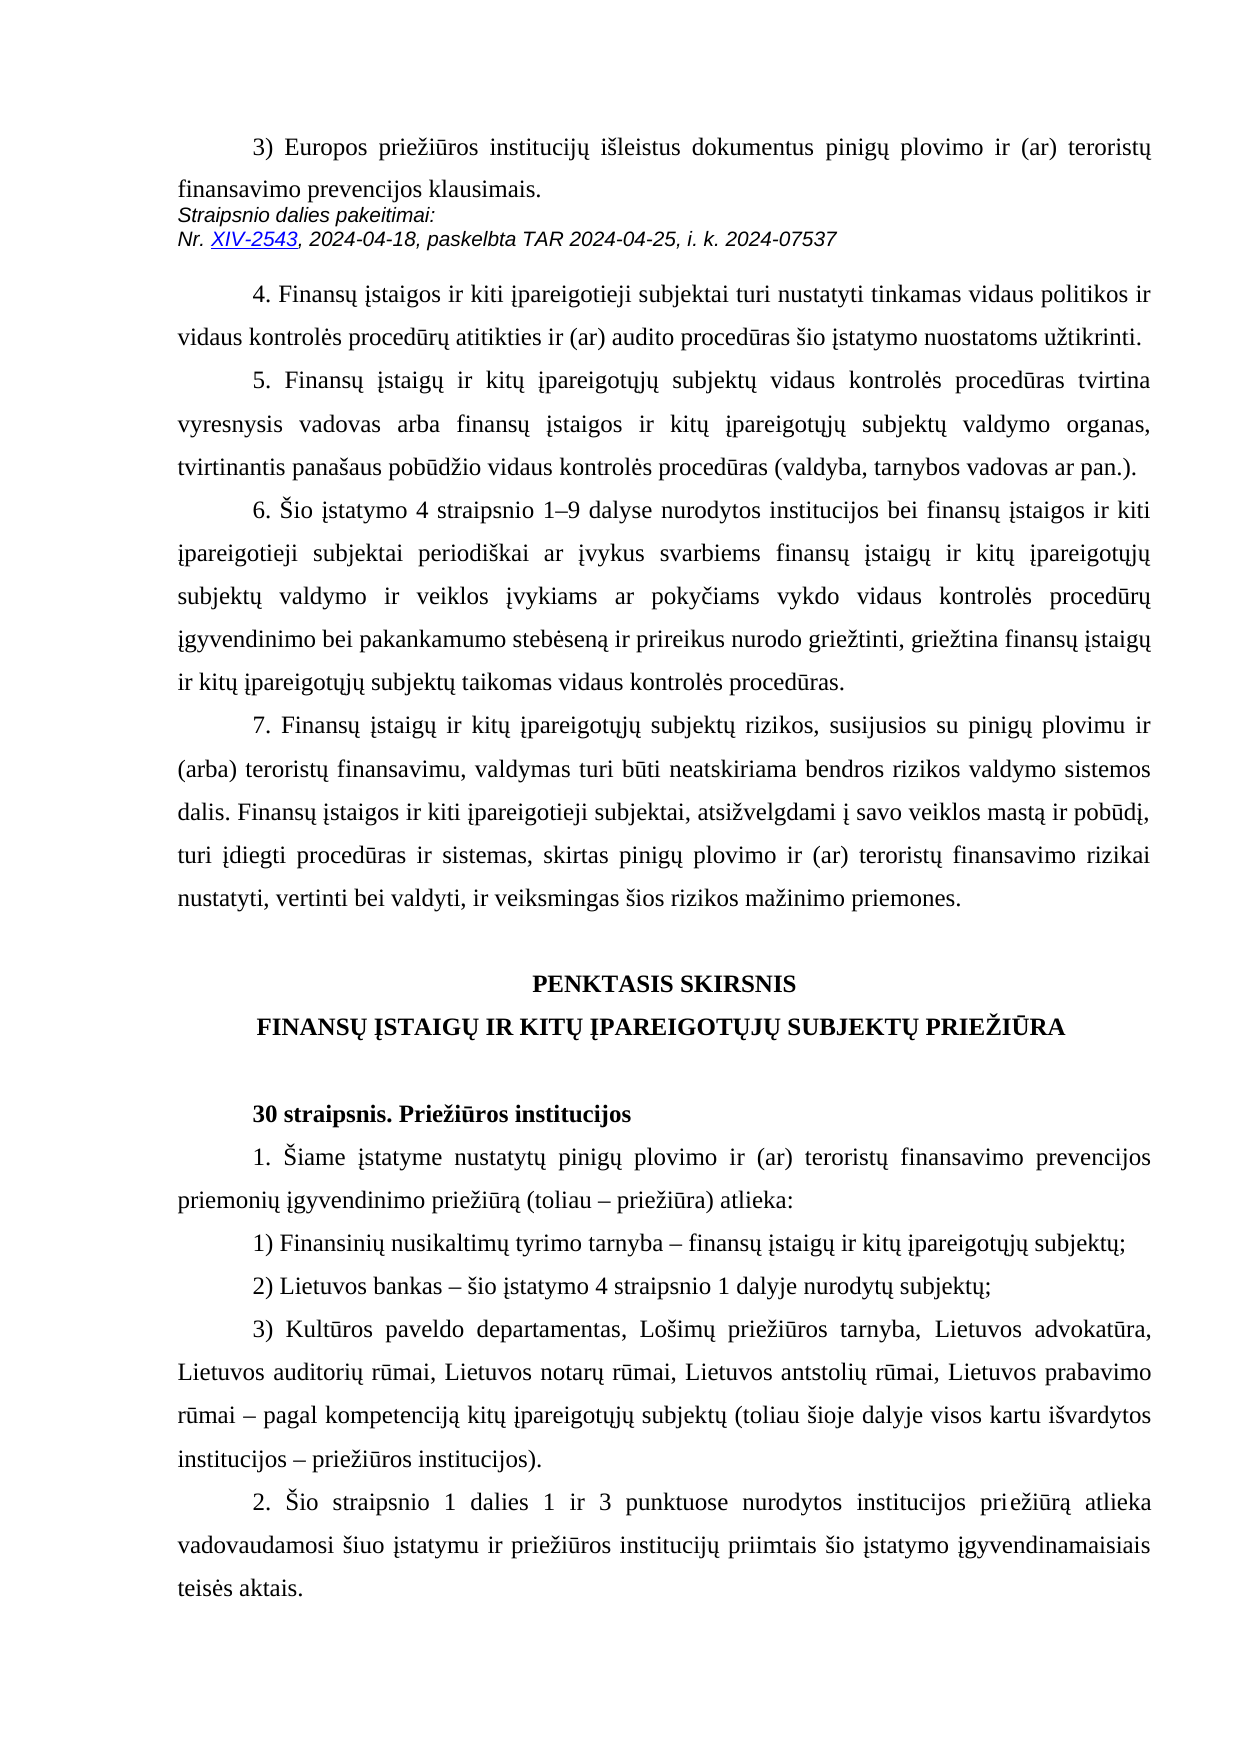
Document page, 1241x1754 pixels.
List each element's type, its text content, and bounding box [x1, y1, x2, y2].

text 4. Finansų įstaigos ir kiti įpareigotieji subjektai turi nustatyti tinkamas vidaus politikos ir vidaus kontrolės procedūrų atitikties ir (ar) audito procedūras šio įstatymo nuostatoms užtikrinti. [177, 279, 1152, 351]
text Straipsnio dalies pakeitimai: [177, 203, 1152, 227]
text 3) Europos priežiūros institucijų išleistus dokumentus pinigų plovimo ir (ar) teroristų finansavimo prevencijos klausimais. [177, 118, 1152, 203]
text PENKTASIS SKIRSNIS [177, 969, 1152, 998]
text 5. Finansų įstaigų ir kitų įpareigotųjų subjektų vidaus kontrolės procedūras tvirtina vyresnysis vadovas arba finansų įstaigos ir kitų įpareigotųjų subjektų valdymo organas, tvirtinantis panašaus pobūdžio vidaus kontrolės procedūras (valdyba, tarnybos vadovas ar pan.). [177, 366, 1152, 481]
text 30 straipsnis. Priežiūros institucijos [177, 1099, 1152, 1127]
text 2) Lietuvos bankas – šio įstatymo 4 straipsnio 1 dalyje nurodytų subjektų; [177, 1271, 1152, 1300]
text 7. Finansų įstaigų ir kitų įpareigotųjų subjektų rizikos, susijusios su pinigų plovimu ir (arba) teroristų finansavimu, valdymas turi būti neatskiriama bendros rizikos valdymo sistemos dalis. Finansų įstaigos ir kiti įpareigotieji subjektai, atsižvelgdami į savo veiklos mastą ir pobūdį, turi įdiegti procedūras ir sistemas, skirtas pinigų plovimo ir (ar) teroristų finansavimo rizikai nustatyti, vertinti bei valdyti, ir veiksmingas šios rizikos mažinimo priemones. [177, 711, 1152, 912]
text 2. Šio straipsnio 1 dalies 1 ir 3 punktuose nurodytos institucijos priežiūrą atlieka vadovaudamosi šiuo įstatymu ir priežiūros institucijų priimtais šio įstatymo įgyvendinamaisiais teisės aktais. [177, 1487, 1152, 1602]
text 1) Finansinių nusikaltimų tyrimo tarnyba – finansų įstaigų ir kitų įpareigotųjų subjektų; [177, 1228, 1152, 1257]
text FINANSŲ ĮSTAIGŲ IR KITŲ ĮPAREIGOTŲJŲ SUBJEKTŲ PRIEŽIŪRA [177, 1012, 1152, 1041]
text 1. Šiame įstatyme nustatytų pinigų plovimo ir (ar) teroristų finansavimo prevencijos priemonių įgyvendinimo priežiūrą (toliau – priežiūra) atlieka: [177, 1142, 1152, 1214]
text 6. Šio įstatymo 4 straipsnio 1–9 dalyse nurodytos institucijos bei finansų įstaigos ir kiti įpareigotieji subjektai periodiškai ar įvykus svarbiems finansų įstaigų ir kitų įpareigotųjų subjektų valdymo ir veiklos įvykiams ar pokyčiams vykdo vidaus kontrolės procedūrų įgyvendinimo bei pakankamumo stebėseną ir prireikus nurodo griežtinti, griežtina finansų įstaigų ir kitų įpareigotųjų subjektų taikomas vidaus kontrolės procedūras. [177, 495, 1152, 696]
text 3) Kultūros paveldo departamentas, Lošimų priežiūros tarnyba, Lietuvos advokatūra, Lietuvos auditorių rūmai, Lietuvos notarų rūmai, Lietuvos antstolių rūmai, Lietuvos prabavimo rūmai – pagal kompetenciją kitų įpareigotųjų subjektų (toliau šioje dalyje visos kartu išvardytos institucijos – priežiūros institucijos). [177, 1314, 1152, 1472]
text Nr. XIV-2543, 2024-04-18, paskelbta TAR 2024-04-25, i. k. 2024-07537 [177, 227, 1152, 251]
